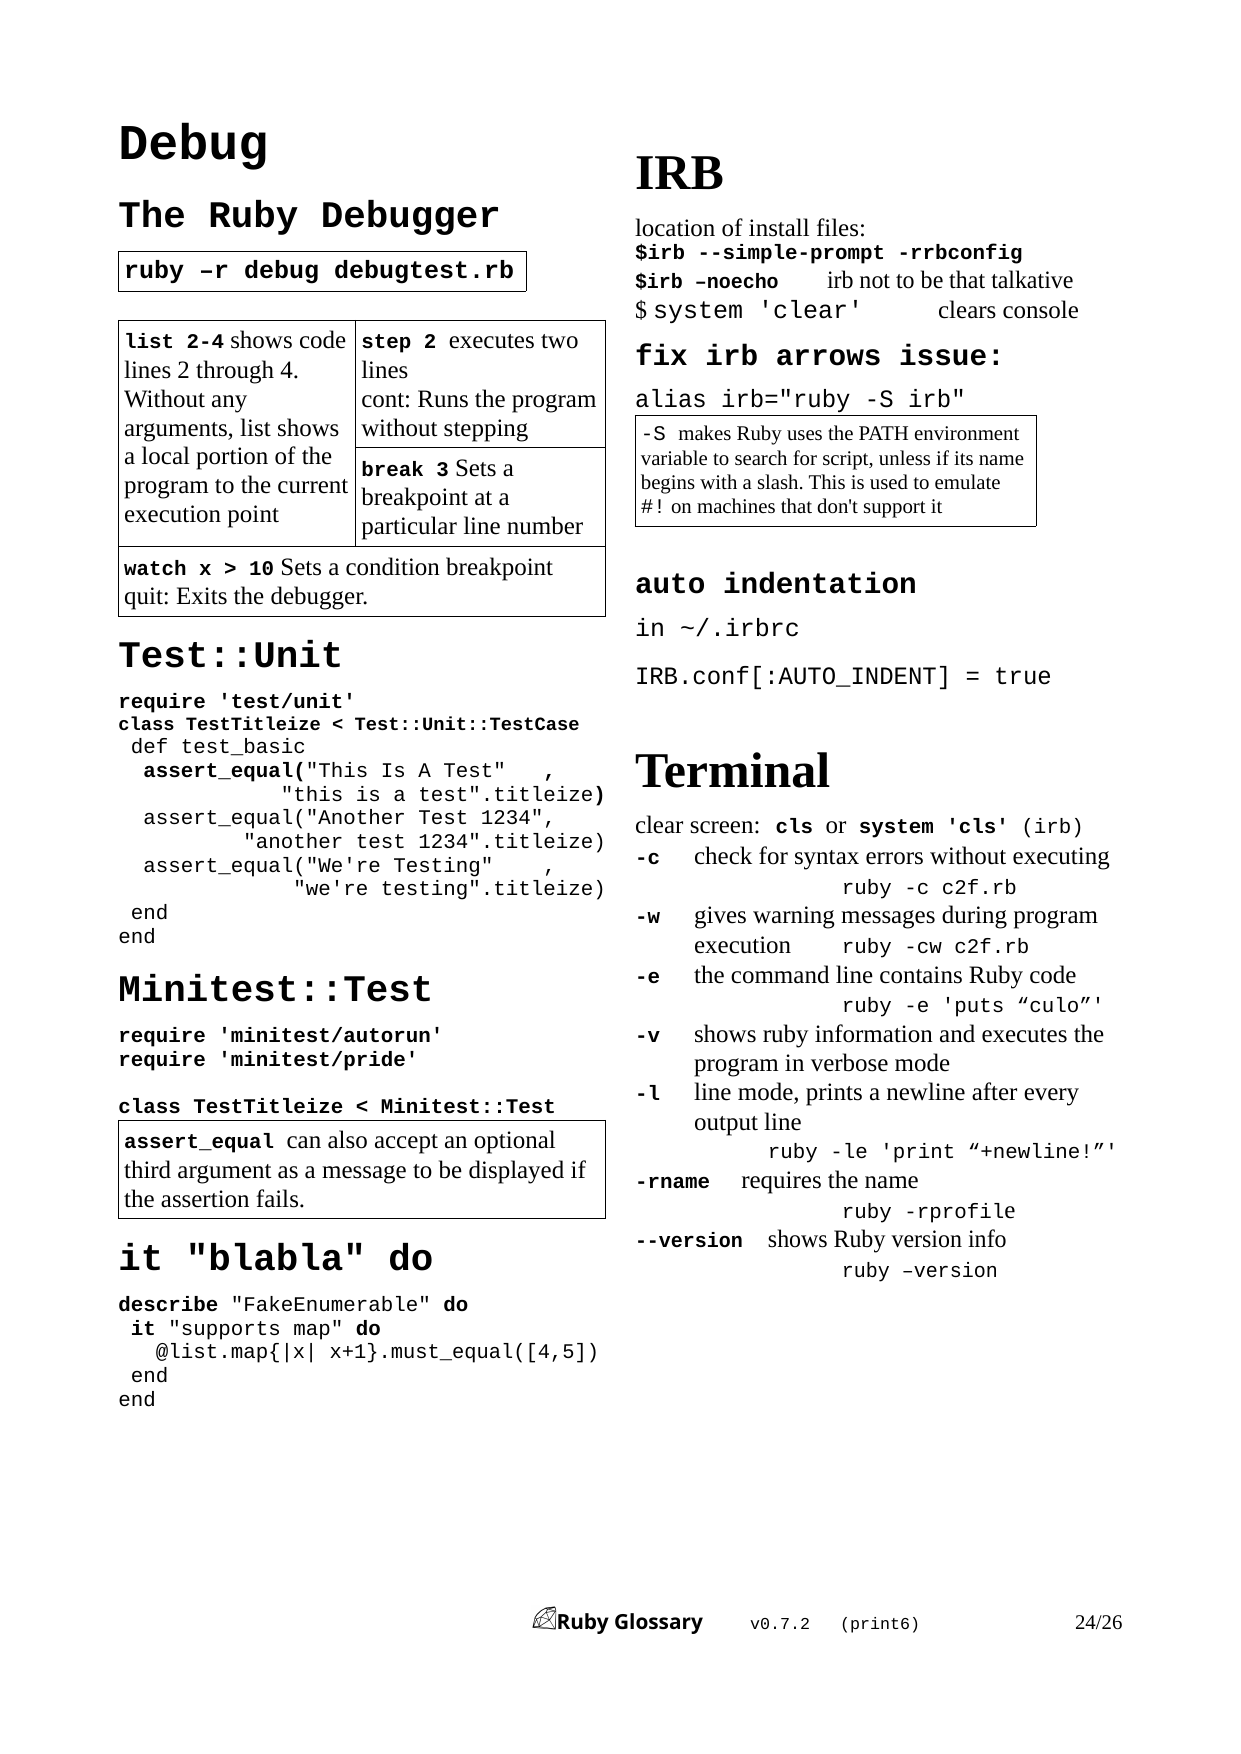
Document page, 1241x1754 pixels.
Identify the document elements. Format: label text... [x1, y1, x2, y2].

text class TestTitleize < Minitest::Test [118, 1096, 605, 1120]
text it "supports map" do [118, 1318, 605, 1342]
text require 'test/unit' [118, 692, 605, 715]
text location of install files: [635, 213, 1122, 242]
subtitle IRB [635, 143, 1122, 201]
text -rname requires the name [635, 1165, 1122, 1195]
text assert_equal("This Is A Test" , [118, 760, 605, 784]
text ruby -rprofile [635, 1195, 1122, 1224]
table_cell watch x > 10 Sets a condition breakpoint quit: Exits the debugger. [119, 547, 605, 616]
text -v shows ruby information and executes the program in verbose mode [635, 1019, 1122, 1077]
text IRB.conf[:AUTO_INDENT] = true [635, 664, 1122, 692]
text "another test 1234".titleize) [118, 831, 605, 855]
text -w gives warning messages during program execution ruby -cw c2f.rb [635, 901, 1122, 960]
text def test_basic [118, 736, 605, 760]
text alias irb="ruby -S irb" [635, 386, 1122, 415]
text "we're testing".titleize) [118, 878, 605, 902]
subtitle Terminal [635, 741, 1122, 798]
text end [118, 926, 605, 949]
table_header ruby –r debug debugtest.rb [119, 252, 526, 291]
table_header assert_equal can also accept an optional third argument as a message to be displayed if the assertion fails. [119, 1121, 605, 1218]
text @list.map{|x| x+1}.must_equal([4,5]) [118, 1342, 605, 1365]
table_header -S makes Ruby uses the PATH environment variable to search for script, unless if its name begins with a slash. This is used to emulate #! on machines that don't support it [636, 416, 1036, 526]
text assert_equal("We're Testing" , [118, 855, 605, 878]
table_header step 2 executes two lines cont: Runs the program without stepping [356, 321, 605, 447]
text $irb --simple-prompt -rrbconfig [635, 242, 1122, 266]
text -l line mode, prints a newline after every output line ruby -le 'print “+newline!”' [635, 1077, 1122, 1165]
picture [530, 1605, 557, 1630]
subtitle Minitest::Test [118, 970, 605, 1013]
text end [118, 1389, 605, 1412]
text $irb –noecho irb not to be that talkative [635, 266, 1122, 295]
text class TestTitleize < Test::Unit::TestCase [118, 715, 605, 736]
text "this is a test".titleize) [118, 784, 605, 807]
text end [118, 1365, 605, 1389]
text assert_equal("Another Test 1234", [118, 807, 605, 831]
text clear screen: cls or system 'cls' (irb) [635, 811, 1122, 841]
text -c check for syntax errors without executing ruby -c c2f.rb [635, 841, 1122, 901]
subtitle auto indentation [635, 569, 1122, 603]
table_header list 2-4 shows code lines 2 through 4. Without any arguments, list shows a local portion of the program to the current execution point [119, 321, 355, 546]
subtitle Test::Unit [118, 637, 605, 679]
subtitle fix irb arrows issue: [635, 341, 1122, 374]
subtitle Debug [118, 118, 605, 175]
text require 'minitest/pride' [118, 1049, 605, 1072]
text $ system 'clear' clears console [635, 295, 1122, 326]
subtitle it "blabla" do [118, 1239, 605, 1282]
text describe "FakeEnumerable" do [118, 1294, 605, 1318]
text require 'minitest/autorun' [118, 1025, 605, 1049]
text end [118, 902, 605, 926]
text --version shows Ruby version info ruby –version [635, 1224, 1122, 1283]
table_cell break 3 Sets a breakpoint at a particular line number [356, 448, 605, 546]
subtitle The Ruby Debugger [118, 196, 605, 239]
text -e the command line contains Ruby code ruby -e 'puts “culo”' [635, 960, 1122, 1019]
text in ~/.irbrc [635, 615, 1122, 643]
